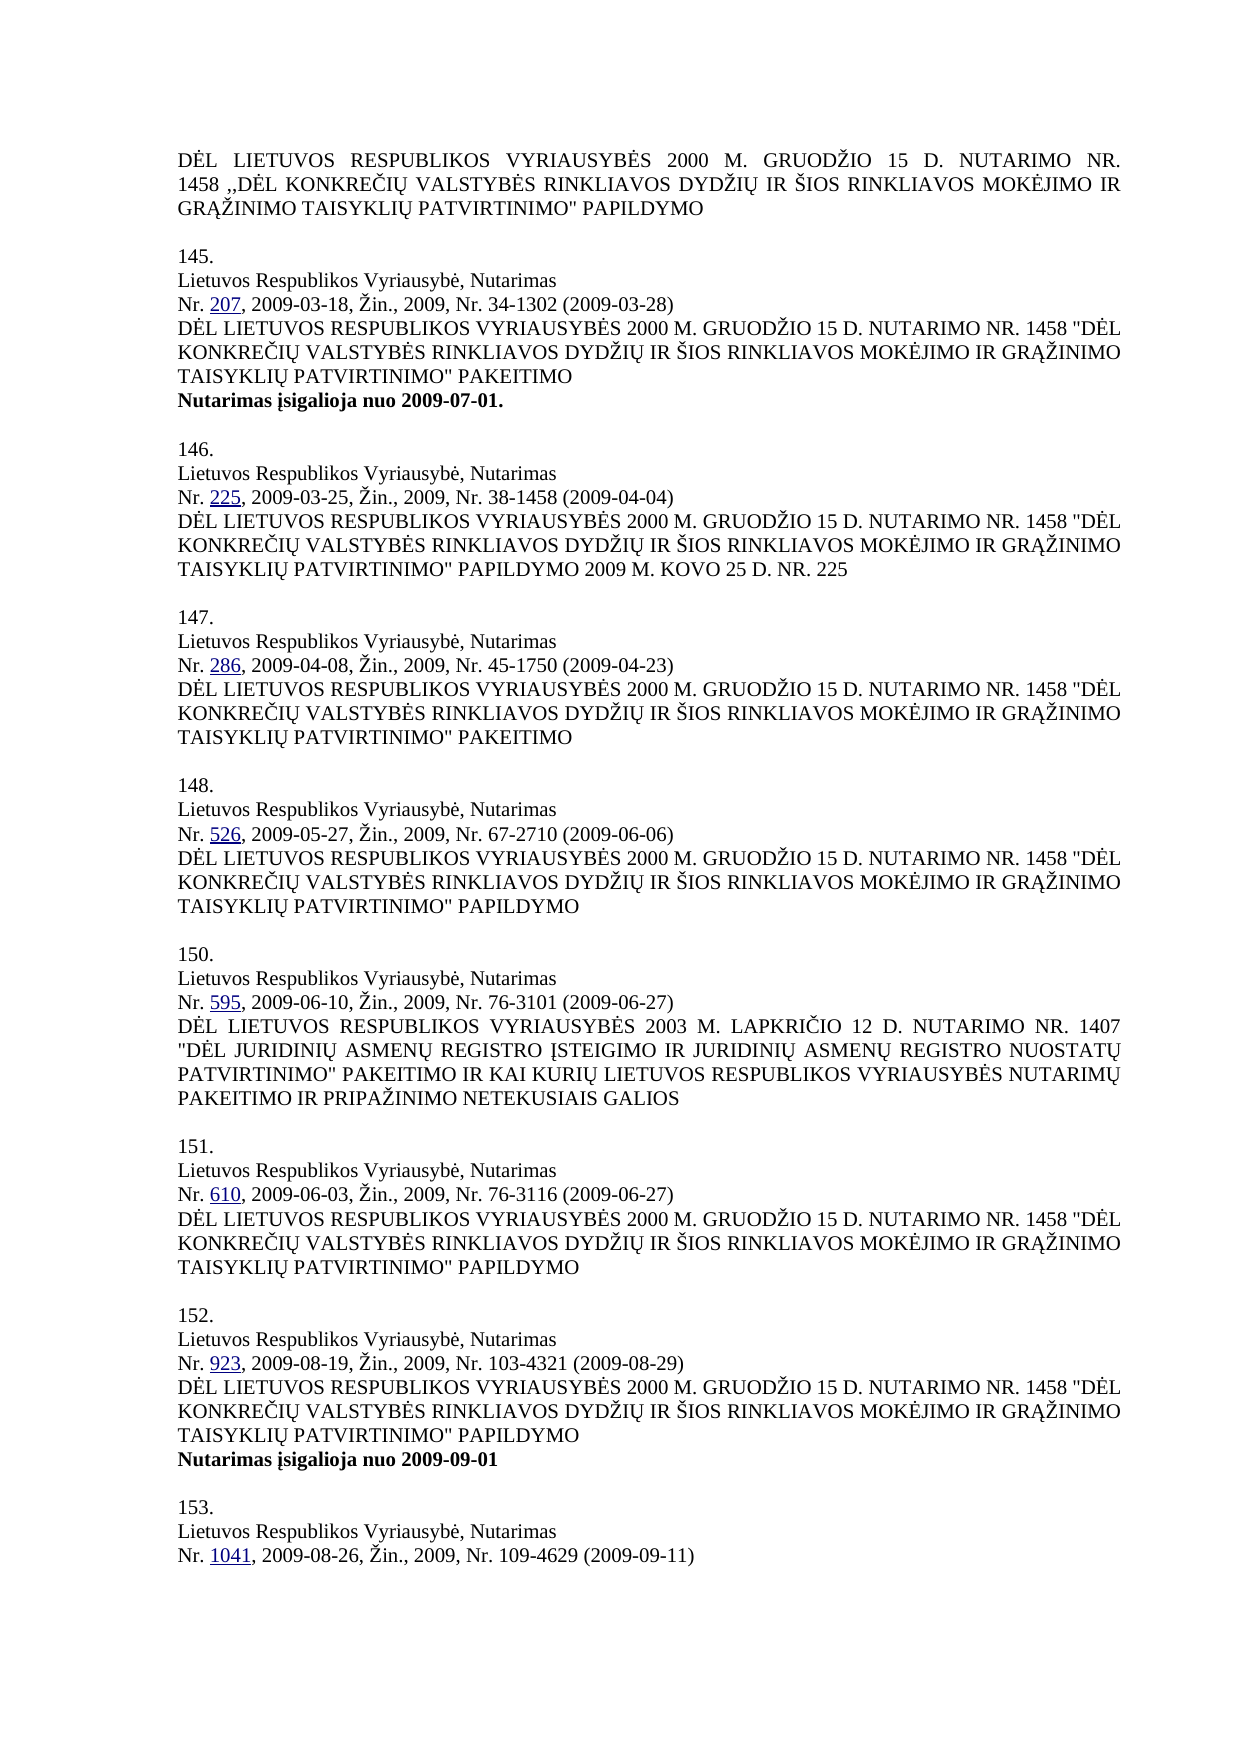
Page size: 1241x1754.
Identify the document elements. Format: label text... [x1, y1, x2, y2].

text Nr. 526, 2009-05-27, Žin., 2009, Nr. 67-2710 (2009-06-06) [177, 821, 1122, 846]
text 146. [177, 436, 1122, 461]
text Nr. 225, 2009-03-25, Žin., 2009, Nr. 38-1458 (2009-04-04) [177, 484, 1122, 509]
text Lietuvos Respublikos Vyriausybė, Nutarimas [177, 461, 1122, 484]
text DĖL LIETUVOS RESPUBLIKOS VYRIAUSYBĖS 2000 M. GRUODŽIO 15 D. NUTARIMO NR. 1458 "DĖL KONKREČIŲ VALSTYBĖS RINKLIAVOS DYDŽIŲ IR ŠIOS RINKLIAVOS MOKĖJIMO IR GRĄŽINIMO TAISYKLIŲ PATVIRTINIMO" PAPILDYMO [177, 1375, 1122, 1447]
text Nr. 207, 2009-03-18, Žin., 2009, Nr. 34-1302 (2009-03-28) [177, 292, 1122, 316]
text Nutarimas įsigalioja nuo 2009-09-01 [177, 1447, 1122, 1471]
text Nr. 923, 2009-08-19, Žin., 2009, Nr. 103-4321 (2009-08-29) [177, 1351, 1122, 1375]
text DĖL LIETUVOS RESPUBLIKOS VYRIAUSYBĖS 2000 M. GRUODŽIO 15 D. NUTARIMO NR. 1458 ,,DĖL KONKREČIŲ VALSTYBĖS RINKLIAVOS DYDŽIŲ IR ŠIOS RINKLIAVOS MOKĖJIMO IR GRĄŽINIMO TAISYKLIŲ PATVIRTINIMO" PAPILDYMO [177, 148, 1122, 220]
text Lietuvos Respublikos Vyriausybė, Nutarimas [177, 1519, 1122, 1543]
text Lietuvos Respublikos Vyriausybė, Nutarimas [177, 268, 1122, 292]
text Lietuvos Respublikos Vyriausybė, Nutarimas [177, 797, 1122, 821]
text DĖL LIETUVOS RESPUBLIKOS VYRIAUSYBĖS 2000 M. GRUODŽIO 15 D. NUTARIMO NR. 1458 "DĖL KONKREČIŲ VALSTYBĖS RINKLIAVOS DYDŽIŲ IR ŠIOS RINKLIAVOS MOKĖJIMO IR GRĄŽINIMO TAISYKLIŲ PATVIRTINIMO" PAKEITIMO [177, 316, 1122, 388]
text DĖL LIETUVOS RESPUBLIKOS VYRIAUSYBĖS 2000 M. GRUODŽIO 15 D. NUTARIMO NR. 1458 "DĖL KONKREČIŲ VALSTYBĖS RINKLIAVOS DYDŽIŲ IR ŠIOS RINKLIAVOS MOKĖJIMO IR GRĄŽINIMO TAISYKLIŲ PATVIRTINIMO" PAPILDYMO 2009 M. KOVO 25 D. NR. 225 [177, 509, 1122, 581]
text 147. [177, 605, 1122, 629]
text Lietuvos Respublikos Vyriausybė, Nutarimas [177, 1327, 1122, 1351]
text Nutarimas įsigalioja nuo 2009-07-01. [177, 388, 1122, 412]
text Lietuvos Respublikos Vyriausybė, Nutarimas [177, 966, 1122, 990]
text Lietuvos Respublikos Vyriausybė, Nutarimas [177, 629, 1122, 653]
text Lietuvos Respublikos Vyriausybė, Nutarimas [177, 1158, 1122, 1182]
text Nr. 1041, 2009-08-26, Žin., 2009, Nr. 109-4629 (2009-09-11) [177, 1543, 1122, 1567]
text Nr. 595, 2009-06-10, Žin., 2009, Nr. 76-3101 (2009-06-27) [177, 990, 1122, 1014]
text DĖL LIETUVOS RESPUBLIKOS VYRIAUSYBĖS 2000 M. GRUODŽIO 15 D. NUTARIMO NR. 1458 "DĖL KONKREČIŲ VALSTYBĖS RINKLIAVOS DYDŽIŲ IR ŠIOS RINKLIAVOS MOKĖJIMO IR GRĄŽINIMO TAISYKLIŲ PATVIRTINIMO" PAPILDYMO [177, 846, 1122, 918]
text 152. [177, 1303, 1122, 1327]
text 153. [177, 1495, 1122, 1519]
text 151. [177, 1134, 1122, 1158]
text Nr. 286, 2009-04-08, Žin., 2009, Nr. 45-1750 (2009-04-23) [177, 653, 1122, 677]
text Nr. 610, 2009-06-03, Žin., 2009, Nr. 76-3116 (2009-06-27) [177, 1182, 1122, 1206]
text 148. [177, 773, 1122, 797]
text 150. [177, 942, 1122, 966]
text DĖL LIETUVOS RESPUBLIKOS VYRIAUSYBĖS 2000 M. GRUODŽIO 15 D. NUTARIMO NR. 1458 "DĖL KONKREČIŲ VALSTYBĖS RINKLIAVOS DYDŽIŲ IR ŠIOS RINKLIAVOS MOKĖJIMO IR GRĄŽINIMO TAISYKLIŲ PATVIRTINIMO" PAKEITIMO [177, 677, 1122, 749]
text DĖL LIETUVOS RESPUBLIKOS VYRIAUSYBĖS 2000 M. GRUODŽIO 15 D. NUTARIMO NR. 1458 "DĖL KONKREČIŲ VALSTYBĖS RINKLIAVOS DYDŽIŲ IR ŠIOS RINKLIAVOS MOKĖJIMO IR GRĄŽINIMO TAISYKLIŲ PATVIRTINIMO" PAPILDYMO [177, 1206, 1122, 1279]
text DĖL LIETUVOS RESPUBLIKOS VYRIAUSYBĖS 2003 M. LAPKRIČIO 12 D. NUTARIMO NR. 1407 "DĖL JURIDINIŲ ASMENŲ REGISTRO ĮSTEIGIMO IR JURIDINIŲ ASMENŲ REGISTRO NUOSTATŲ PATVIRTINIMO" PAKEITIMO IR KAI KURIŲ LIETUVOS RESPUBLIKOS VYRIAUSYBĖS NUTARIMŲ PAKEITIMO IR PRIPAŽINIMO NETEKUSIAIS GALIOS [177, 1014, 1122, 1110]
text 145. [177, 244, 1122, 268]
